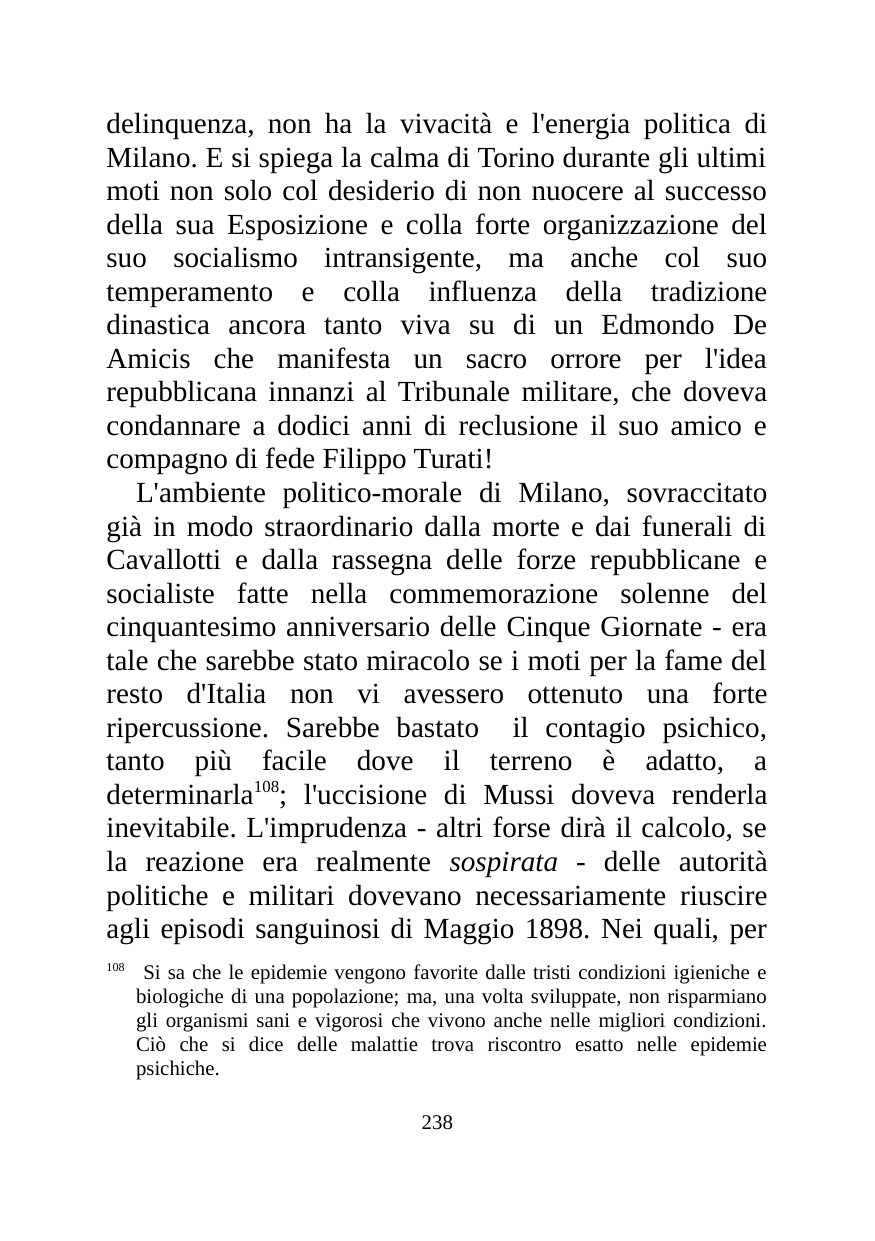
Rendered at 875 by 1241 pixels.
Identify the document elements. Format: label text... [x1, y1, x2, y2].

text L'ambiente politico-morale di Milano, sovraccitato già in modo straordinario dalla morte e dai funerali di Cavallotti e dalla rassegna delle forze repubblicane e socialiste fatte nella commemorazione solenne del cinquantesimo anniversario delle Cinque Giornate - era tale che sarebbe stato miracolo se i moti per la fame del resto d'Italia non vi avessero ottenuto una forte ripercussione. Sarebbe bastato il contagio psichico, tanto più facile dove il terreno è adatto, a determinarla; l'uccisione di Mussi doveva renderla inevitabile. L'imprudenza - altri forse dirà il calcolo, se la reazione era realmente sospirata - delle autorità politiche e militari dovevano necessariamente riuscire agli episodi sanguinosi di Maggio 1898. Nei quali, per [106, 475, 768, 945]
text delinquenza, non ha la vivacità e l'energia politica di Milano. E si spiega la calma di Torino durante gli ultimi moti non solo col desiderio di non nuocere al successo della sua Esposizione e colla forte organizzazione del suo socialismo intransigente, ma anche col suo temperamento e colla influenza della tradizione dinastica ancora tanto viva su di un Edmondo De Amicis che manifesta un sacro orrore per l'idea repubblicana innanzi al Tribunale militare, che doveva condannare a dodici anni di reclusione il suo amico e compagno di fede Filippo Turati! [106, 106, 768, 475]
text Si sa che le epidemie vengono favorite dalle tristi condizioni igieniche e biologiche di una popolazione; ma, una volta sviluppate, non risparmiano gli organismi sani e vigorosi che vivono anche nelle migliori condizioni. Ciò che si dice delle malattie trova riscontro esatto nelle epidemie psichiche. [106, 960, 768, 1080]
